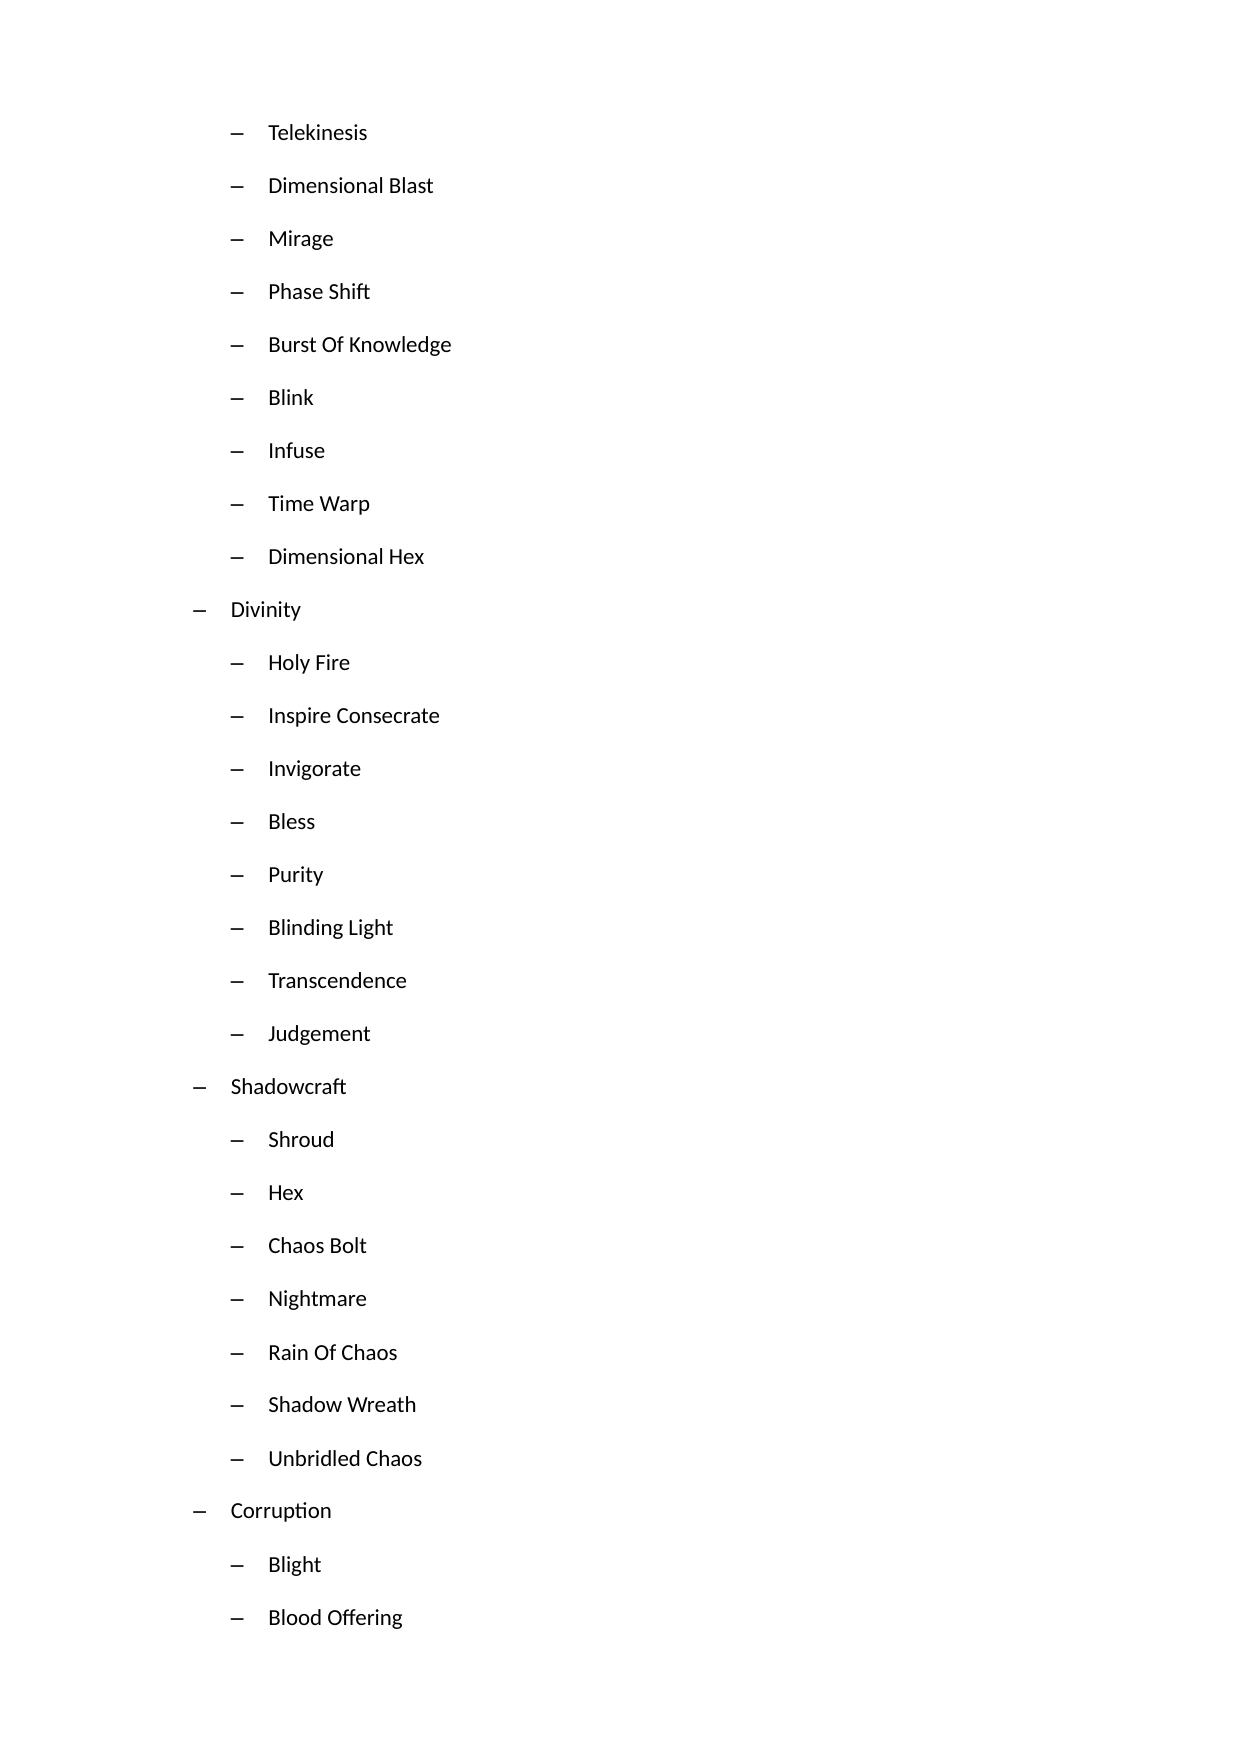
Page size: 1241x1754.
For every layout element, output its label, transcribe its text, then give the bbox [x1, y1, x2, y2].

list Blood Offering [231, 1603, 1122, 1631]
list Blinding Light [231, 913, 1122, 941]
list Blight [231, 1550, 1122, 1578]
list Corruption [193, 1497, 1122, 1525]
list Dimensional Blast [231, 171, 1122, 199]
list Chaos Bolt [231, 1232, 1122, 1259]
list Shadow Wreath [231, 1391, 1122, 1419]
list Burst Of Knowledge [231, 330, 1122, 358]
list Nightmare [231, 1284, 1122, 1313]
list Blink [231, 383, 1122, 411]
list Telekinesis [231, 118, 1122, 146]
list Dimensional Hex [231, 542, 1122, 570]
list Divinity [193, 595, 1122, 623]
list Shroud [231, 1126, 1122, 1153]
list Hex [231, 1178, 1122, 1207]
list Mirage [231, 224, 1122, 252]
list Time Warp [231, 489, 1122, 517]
list Infuse [231, 436, 1122, 464]
list Bless [231, 807, 1122, 835]
list Inspire Consecrate [231, 701, 1122, 729]
list Unbridled Chaos [231, 1444, 1122, 1472]
list Phase Shift [231, 277, 1122, 305]
list Purity [231, 860, 1122, 888]
list Holy Fire [231, 648, 1122, 676]
list Judgement [231, 1019, 1122, 1047]
list Rain Of Chaos [231, 1338, 1122, 1366]
list Transcendence [231, 966, 1122, 994]
list Shadowcraft [193, 1072, 1122, 1101]
list Invigorate [231, 754, 1122, 782]
